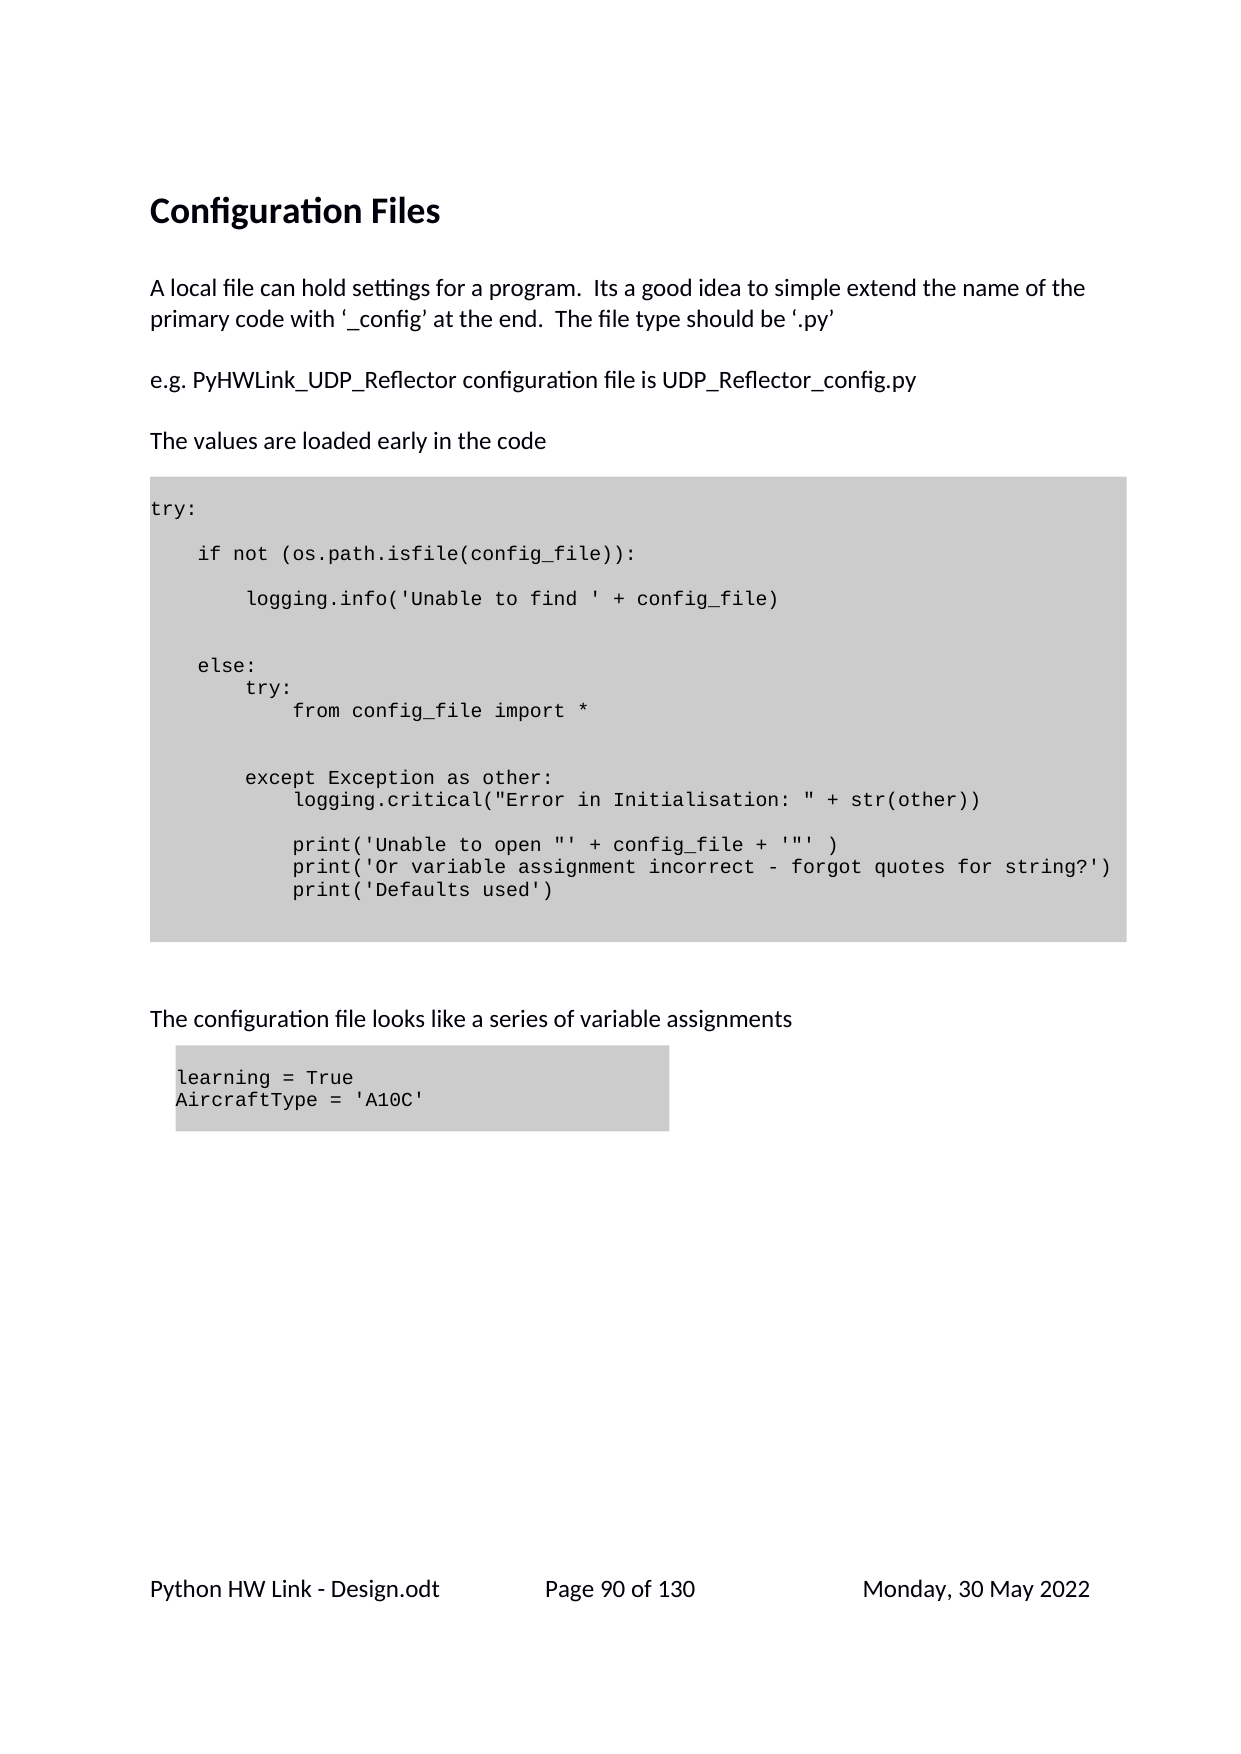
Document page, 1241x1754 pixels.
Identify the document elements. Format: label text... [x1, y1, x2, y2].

text e.g. PyHWLink_UDP_Reflector configuration file is UDP_Reflector_config.py [150, 364, 1090, 394]
text The values are loaded early in the code [150, 425, 1090, 455]
subtitle Configuration Files [150, 187, 1090, 233]
text The configuration file looks like a series of variable assignments [150, 1003, 1090, 1034]
text A local file can hold settings for a program. Its a good idea to simple extend the name of the primary code with ‘_config’ at the end. The file type should be ‘.py’ [150, 272, 1090, 333]
